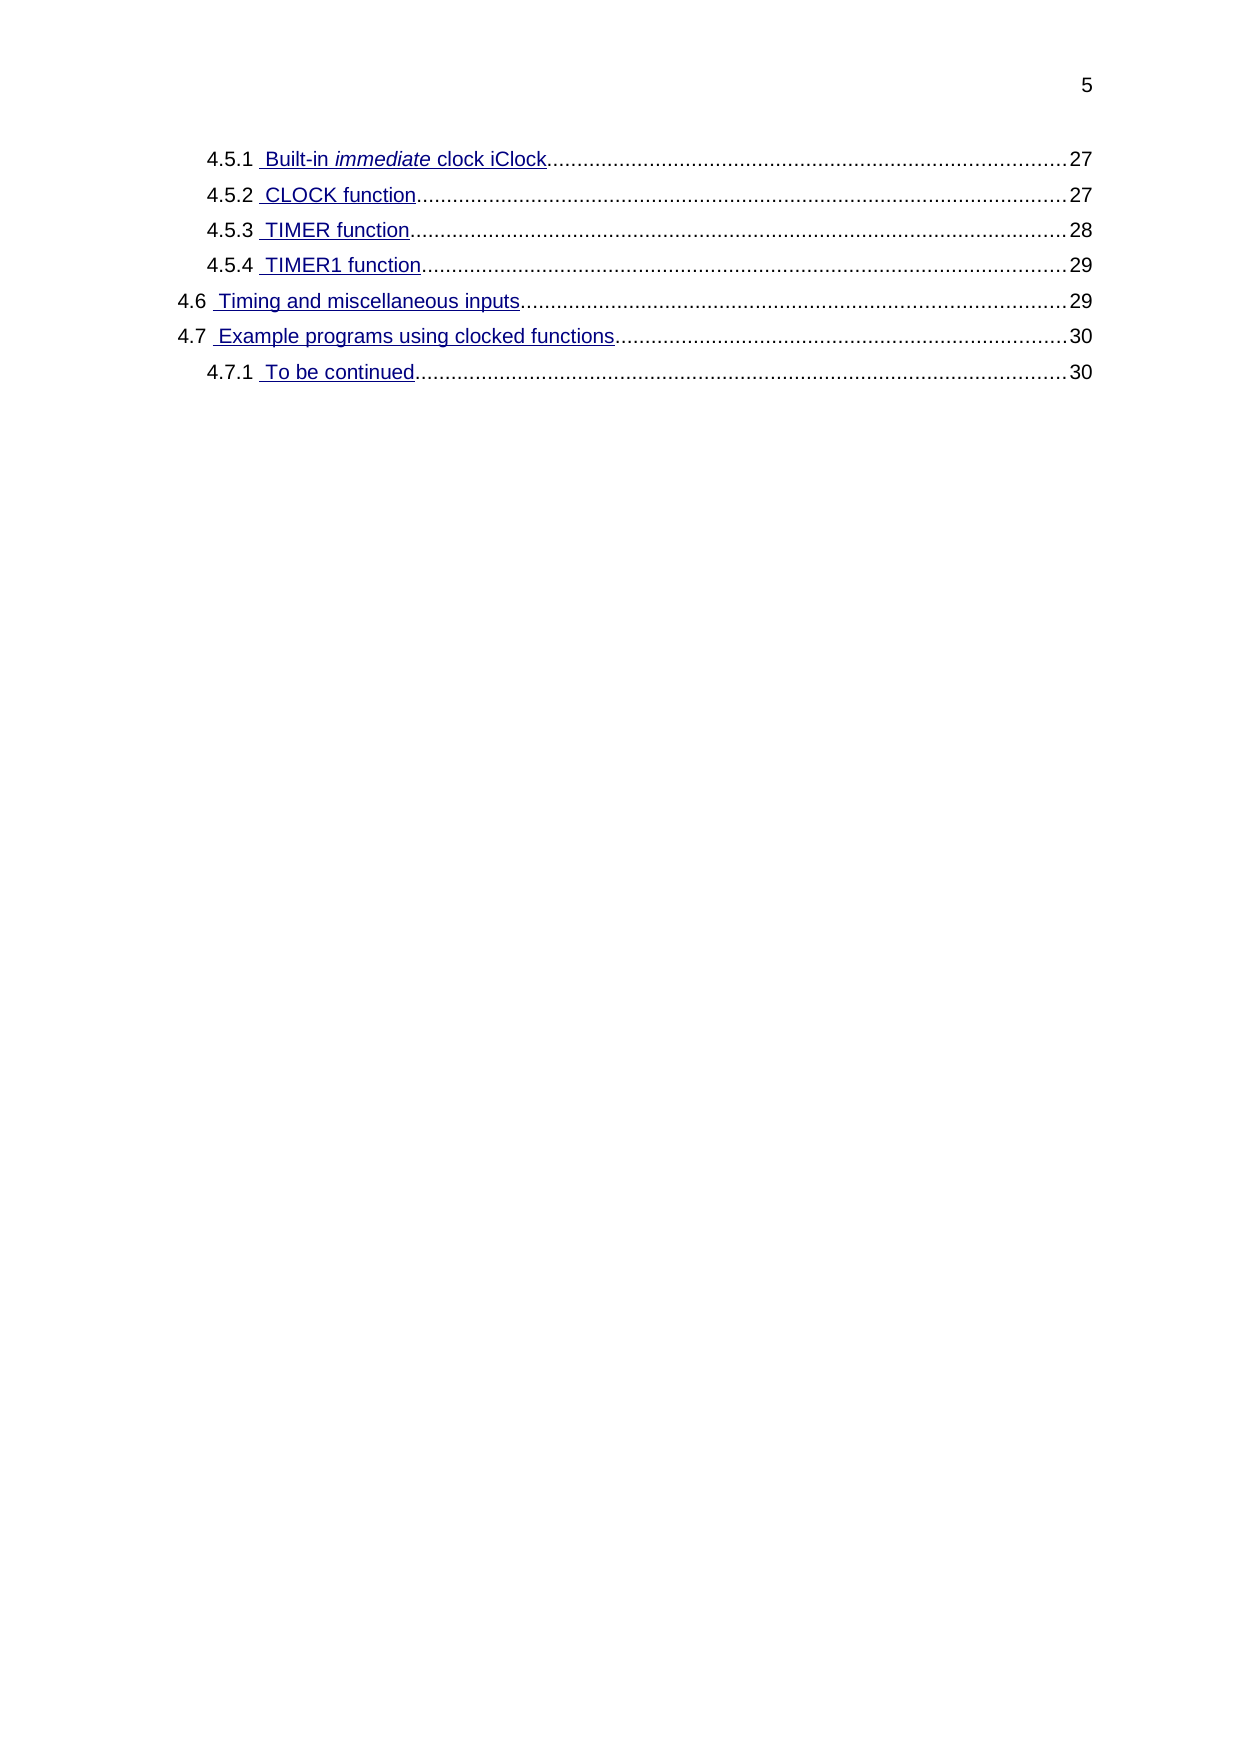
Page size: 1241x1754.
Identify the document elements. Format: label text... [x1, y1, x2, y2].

text 4.5.3 TIMER function 28 [207, 218, 1092, 242]
text 4.5.1 Built-in immediate clock iClock 27 [207, 148, 1092, 171]
text 4.5.4 TIMER1 function 29 [207, 254, 1092, 278]
text 4.7.1 To be continued 30 [207, 360, 1092, 384]
text 4.5.2 CLOCK function 27 [207, 183, 1092, 207]
text 4.7 Example programs using clocked functions 30 [177, 325, 1092, 348]
text 4.6 Timing and miscellaneous inputs 29 [177, 289, 1092, 313]
